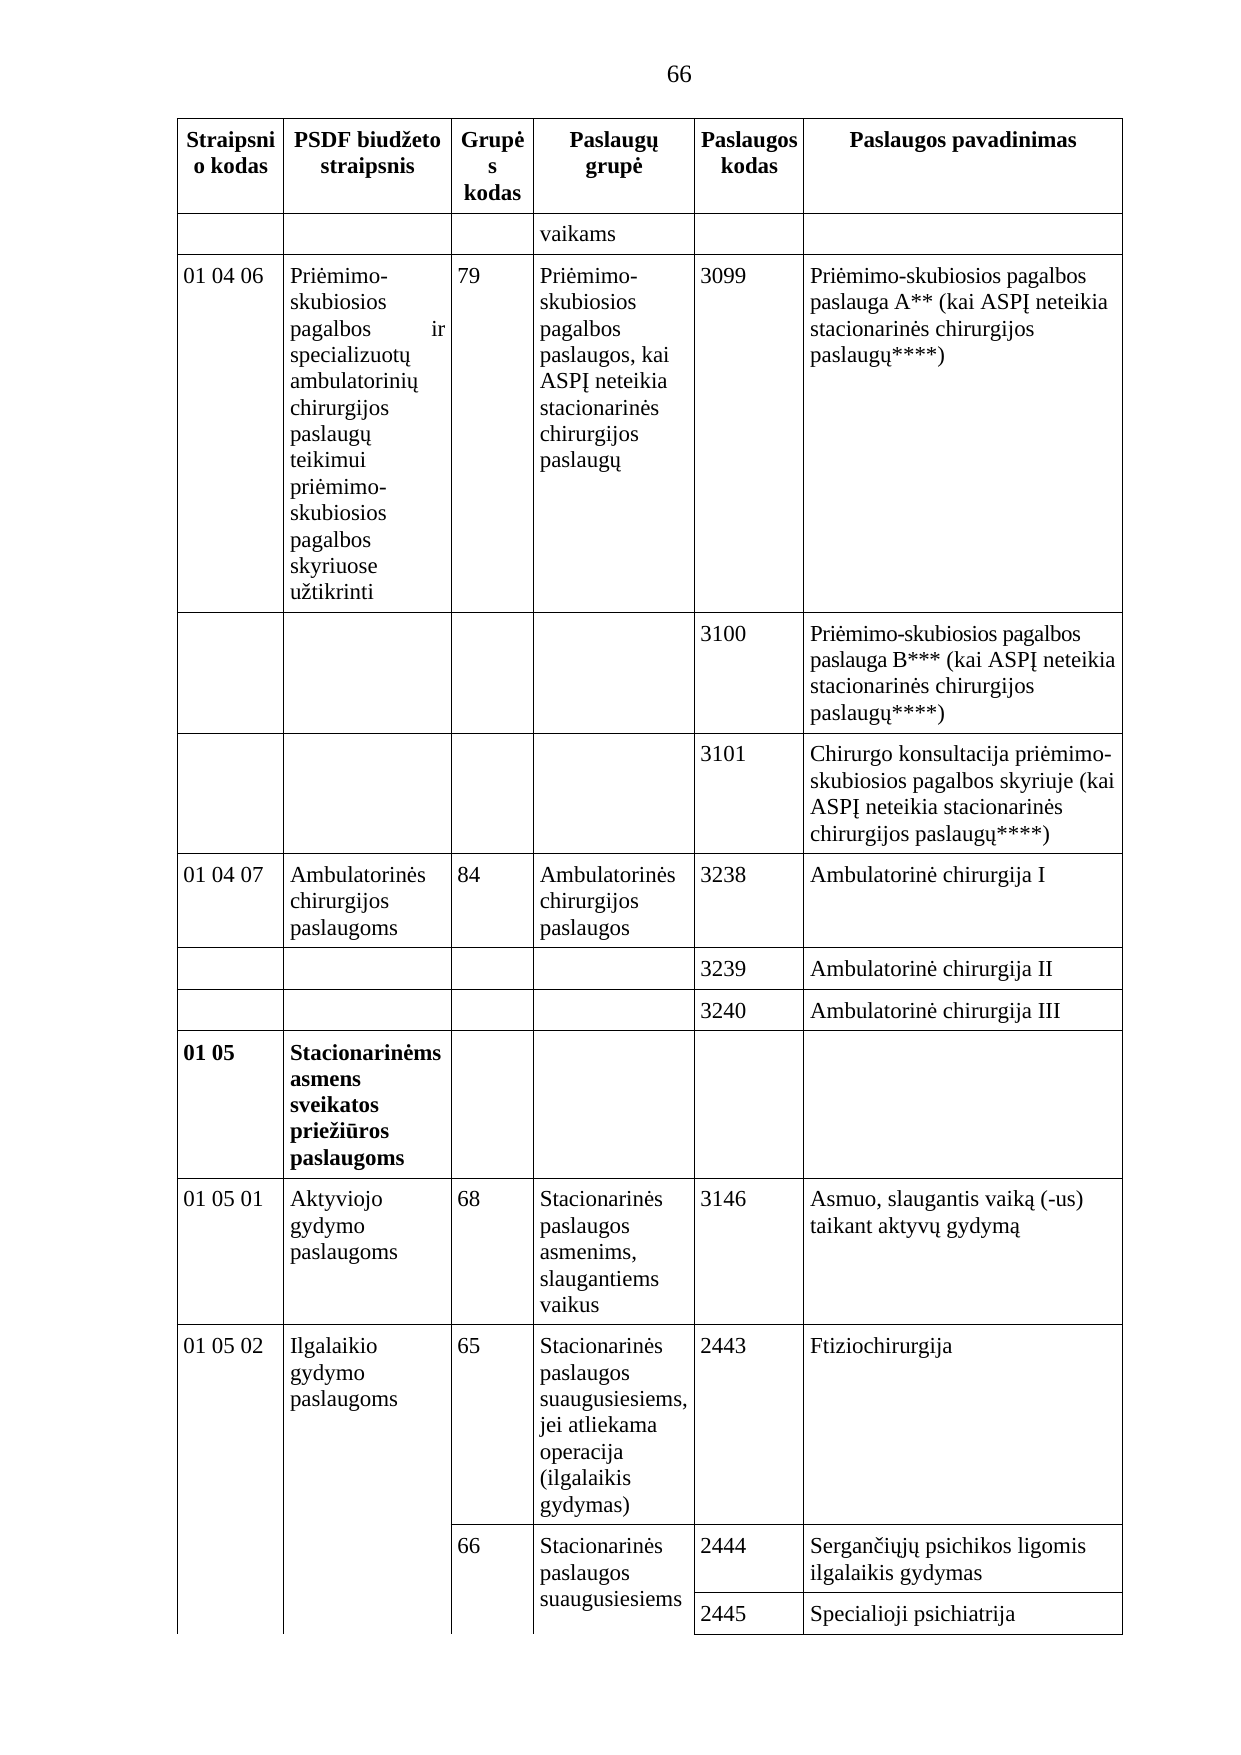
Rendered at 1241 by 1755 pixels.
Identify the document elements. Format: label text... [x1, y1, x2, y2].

table_cell [178, 613, 283, 732]
table_header Grupės kodas [452, 119, 533, 212]
table_cell Ambulatorinė chirurgija III [804, 990, 1122, 1030]
table_cell [284, 948, 451, 989]
table_cell 3099 [695, 255, 803, 612]
table_cell [534, 990, 694, 1030]
table_cell Stacionarinėms asmens sveikatos priežiūros paslaugoms [284, 1031, 451, 1177]
table_cell 01 05 [178, 1031, 283, 1177]
table_cell [452, 1592, 533, 1633]
table_cell Priėmimo-skubiosios pagalbos paslaugos, kai ASPĮ neteikia stacionarinės chirurgijos paslaugų [534, 255, 694, 612]
table_cell [452, 214, 533, 254]
table_header Paslaugų grupė [534, 119, 694, 212]
table_cell Priėmimo-skubiosios pagalbos paslauga A** (kai ASPĮ neteikia stacionarinės chirurgijos paslaugų****) [804, 255, 1122, 612]
table_cell [452, 613, 533, 732]
table_header Paslaugos kodas [695, 119, 803, 212]
table_cell Ambulatorinės chirurgijos paslaugoms [284, 854, 451, 947]
table_cell [178, 1592, 283, 1633]
table_cell 65 [452, 1325, 533, 1524]
table_header PSDF biudžeto straipsnis [284, 119, 451, 212]
table_cell 84 [452, 854, 533, 947]
table_cell Priėmimo-skubiosios pagalbos paslauga B*** (kai ASPĮ neteikia stacionarinės chirurgijos paslaugų****) [804, 613, 1122, 732]
table_cell Stacionarinės paslaugos suaugusiesiems, jei atliekama operacija (ilgalaikis gydymas) [534, 1325, 694, 1524]
table_cell [178, 948, 283, 989]
table_cell [452, 948, 533, 989]
table_cell Priėmimo-skubiosios pagalbos ir specializuotų ambulatorinių chirurgijos paslaugų teikimui priėmimo-skubiosios pagalbos skyriuose užtikrinti [284, 255, 451, 612]
table_cell [695, 214, 803, 254]
table_cell 3146 [695, 1179, 803, 1324]
table_cell [804, 214, 1122, 254]
table_cell [178, 1524, 283, 1592]
table_cell 01 05 01 [178, 1179, 283, 1324]
table_cell 79 [452, 255, 533, 612]
table_cell [284, 214, 451, 254]
table_cell Chirurgo konsultacija priėmimo-skubiosios pagalbos skyriuje (kai ASPĮ neteikia stacionarinės chirurgijos paslaugų****) [804, 734, 1122, 853]
table_cell [284, 734, 451, 853]
table_cell Ilgalaikio gydymo paslaugoms [284, 1325, 451, 1524]
table_cell 2445 [695, 1593, 803, 1633]
table_cell 68 [452, 1179, 533, 1324]
table_cell [534, 734, 694, 853]
table_cell Ambulatorinės chirurgijos paslaugos [534, 854, 694, 947]
table_cell [534, 613, 694, 732]
table_cell Specialioji psichiatrija [804, 1593, 1122, 1633]
table_cell 3238 [695, 854, 803, 947]
table_cell Aktyviojo gydymo paslaugoms [284, 1179, 451, 1324]
table_cell 01 04 06 [178, 255, 283, 612]
table_header Straipsnio kodas [178, 119, 283, 212]
table_cell [284, 613, 451, 732]
table_cell [695, 1031, 803, 1177]
table_cell Ftiziochirurgija [804, 1325, 1122, 1524]
table_cell [284, 1592, 451, 1633]
table_cell [178, 734, 283, 853]
table_cell [534, 1031, 694, 1177]
table_cell Sergančiųjų psichikos ligomis ilgalaikis gydymas [804, 1525, 1122, 1592]
table_cell [452, 990, 533, 1030]
table_cell Stacionarinės paslaugos asmenims, slaugantiems vaikus [534, 1179, 694, 1324]
table_cell [178, 214, 283, 254]
table_cell Ambulatorinė chirurgija I [804, 854, 1122, 947]
table_cell vaikams [534, 214, 694, 254]
table_cell [178, 990, 283, 1030]
table_cell 3101 [695, 734, 803, 853]
table_cell [534, 948, 694, 989]
table_cell 66 [452, 1525, 533, 1592]
table_cell [452, 1031, 533, 1177]
table_cell [284, 990, 451, 1030]
table_cell [452, 734, 533, 853]
table_header Paslaugos pavadinimas [804, 119, 1122, 212]
table_cell 01 04 07 [178, 854, 283, 947]
table_cell 3239 [695, 948, 803, 989]
table_cell 2444 [695, 1525, 803, 1592]
table_cell [284, 1524, 451, 1592]
table_cell Stacionarinės paslaugos suaugusiesiems [534, 1525, 694, 1633]
table_cell Ambulatorinė chirurgija II [804, 948, 1122, 989]
table_cell [804, 1031, 1122, 1177]
table_cell 2443 [695, 1325, 803, 1524]
table_cell 01 05 02 [178, 1325, 283, 1524]
table_cell 3100 [695, 613, 803, 732]
table_cell Asmuo, slaugantis vaiką (-us) taikant aktyvų gydymą [804, 1179, 1122, 1324]
table_cell 3240 [695, 990, 803, 1030]
